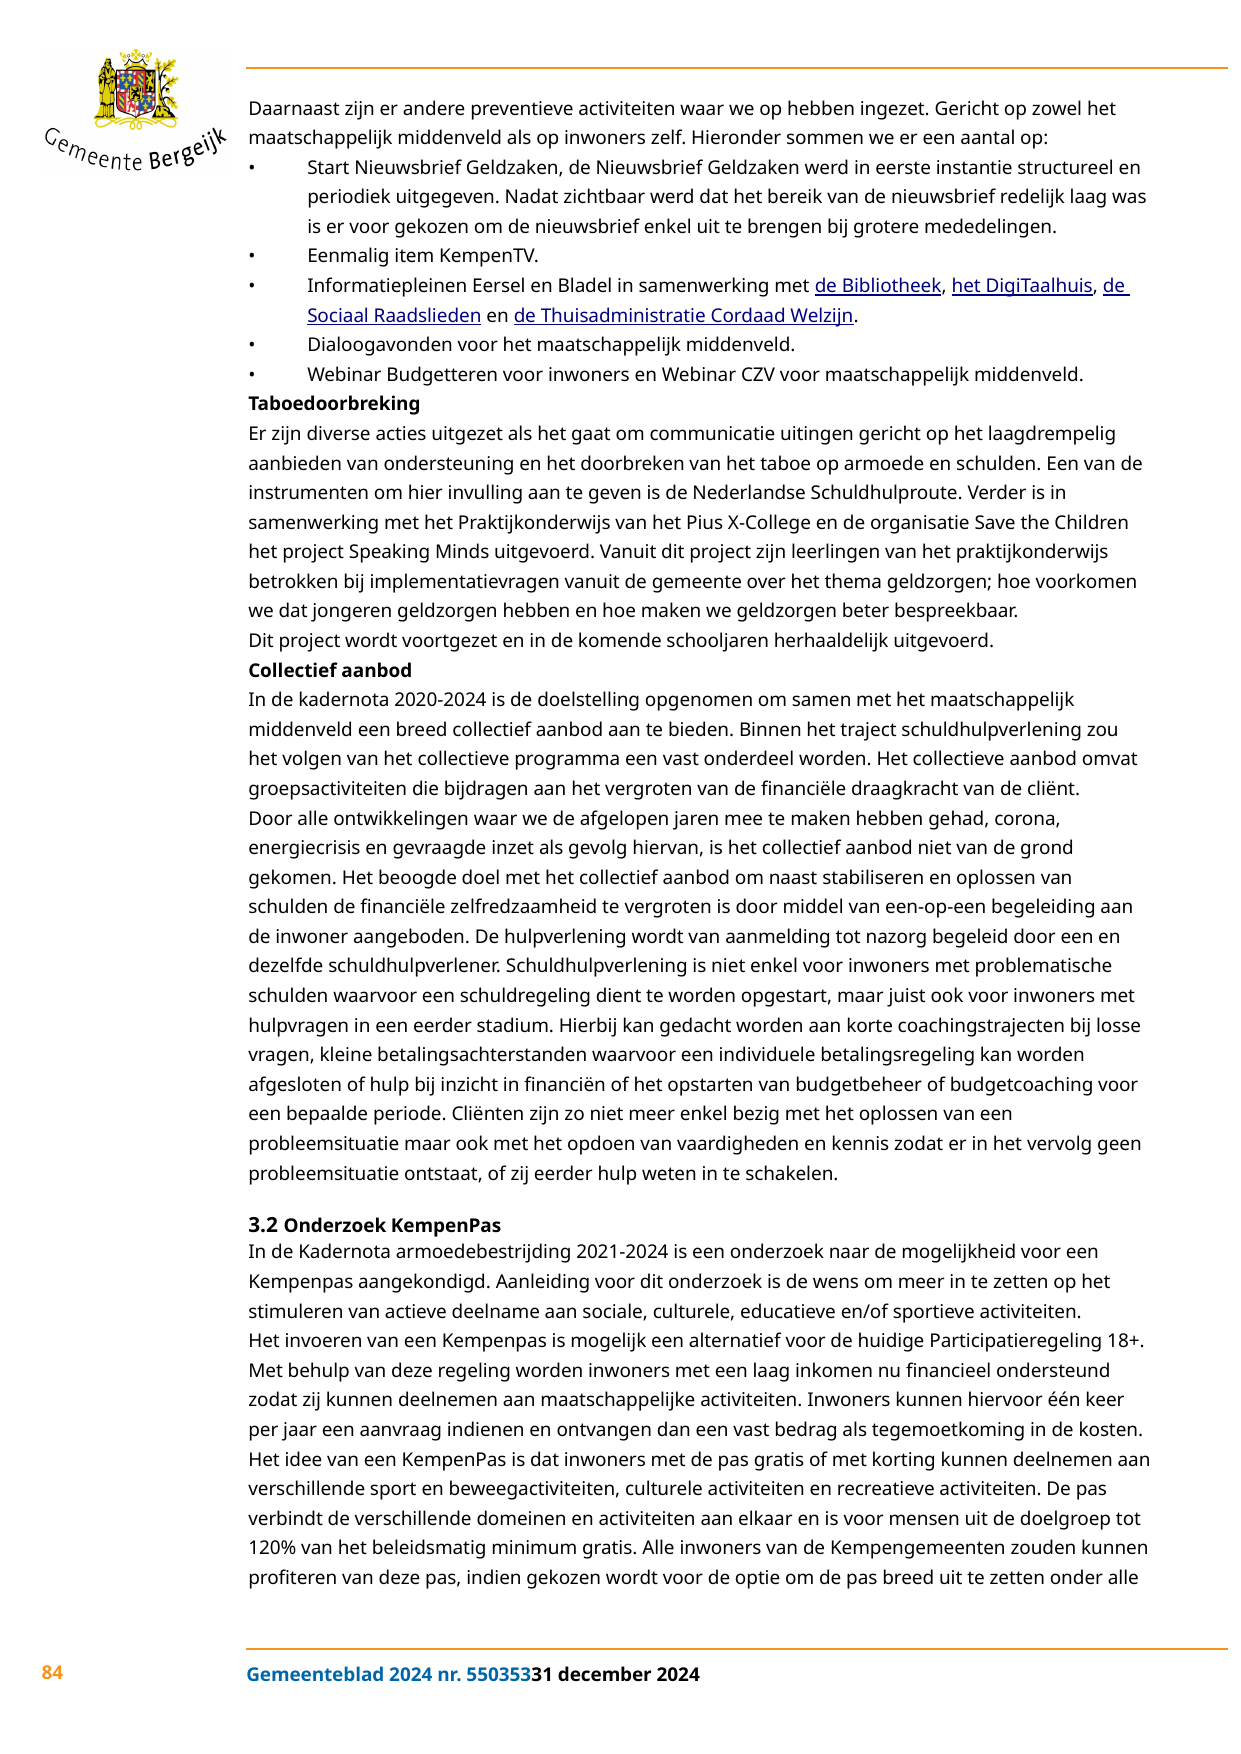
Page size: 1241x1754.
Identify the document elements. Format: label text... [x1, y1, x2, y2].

text Daarnaast zijn er andere preventieve activiteiten waar we op hebben ingezet. Gericht op zowel het maatschappelijk middenveld als op inwoners zelf. Hieronder sommen we er een aantal op: [248, 95, 1152, 150]
text In de Kadernota armoedebestrijding 2021-2024 is een onderzoek naar de mogelijkheid voor een Kempenpas aangekondigd. Aanleiding voor dit onderzoek is de wens om meer in te zetten op het stimuleren van actieve deelname aan sociale, culturele, educatieve en/of sportieve activiteiten. [248, 1239, 1152, 1323]
list Webinar Budgetteren voor inwoners en Webinar CZV voor maatschappelijk middenveld. [248, 361, 1152, 387]
list Eenmalig item KempenTV. [248, 243, 1152, 268]
text Door alle ontwikkelingen waar we de afgelopen jaren mee te maken hebben gehad, corona, energiecrisis en gevraagde inzet als gevolg hiervan, is het collectief aanbod niet van de grond gekomen. Het beoogde doel met het collectief aanbod om naast stabiliseren en oplossen van schulden de financiële zelfredzaamheid te vergroten is door middel van een-op-een begeleiding aan de inwoner aangeboden. De hulpverlening wordt van aanmelding tot nazorg begeleid door een en dezelfde schuldhulpverlener. Schuldhulpverlening is niet enkel voor inwoners met problematische schulden waarvoor een schuldregeling dient te worden opgestart, maar juist ook voor inwoners met hulpvragen in een eerder stadium. Hierbij kan gedacht worden aan korte coachingstrajecten bij losse vragen, kleine betalingsachterstanden waarvoor een individuele betalingsregeling kan worden afgesloten of hulp bij inzicht in financiën of het opstarten van budgetbeheer of budgetcoaching voor een bepaalde periode. Cliënten zijn zo niet meer enkel bezig met het oplossen van een probleemsituatie maar ook met het opdoen van vaardigheden en kennis zodat er in het vervolg geen probleemsituatie ontstaat, of zij eerder hulp weten in te schakelen. [248, 805, 1152, 1186]
picture [41, 47, 231, 172]
text 3.2 Onderzoek KempenPas [248, 1210, 1152, 1239]
list Dialoogavonden voor het maatschappelijk middenveld. [248, 331, 1152, 357]
text In de kadernota 2020-2024 is de doelstelling opgenomen om samen met het maatschappelijk middenveld een breed collectief aanbod aan te bieden. Binnen het traject schuldhulpverlening zou het volgen van het collectieve programma een vast onderdeel worden. Het collectieve aanbod omvat groepsactiviteiten die bijdragen aan het vergroten van de financiële draagkracht van de cliënt. [248, 686, 1152, 801]
text Dit project wordt voortgezet en in de komende schooljaren herhaaldelijk uitgevoerd. [248, 627, 1152, 653]
text Het invoeren van een Kempenpas is mogelijk een alternatief voor de huidige Participatieregeling 18+. Met behulp van deze regeling worden inwoners met een laag inkomen nu financieel ondersteund zodat zij kunnen deelnemen aan maatschappelijke activiteiten. Inwoners kunnen hiervoor één keer per jaar een aanvraag indienen en ontvangen dan een vast bedrag als tegemoetkoming in de kosten. [248, 1327, 1152, 1442]
text Er zijn diverse acties uitgezet als het gaat om communicatie uitingen gericht op het laagdrempelig aanbieden van ondersteuning en het doorbreken van het taboe op armoede en schulden. Een van de instrumenten om hier invulling aan te geven is de Nederlandse Schuldhulproute. Verder is in samenwerking met het Praktijkonderwijs van het Pius X-College en de organisatie Save the Children het project Speaking Minds uitgevoerd. Vanuit dit project zijn leerlingen van het praktijkonderwijs betrokken bij implementatievragen vanuit de gemeente over het thema geldzorgen; hoe voorkomen we dat jongeren geldzorgen hebben en hoe maken we geldzorgen beter bespreekbaar. [248, 420, 1152, 623]
text Collectief aanbod [248, 657, 1152, 683]
list Start Nieuwsbrief Geldzaken, de Nieuwsbrief Geldzaken werd in eerste instantie structureel en periodiek uitgegeven. Nadat zichtbaar werd dat het bereik van de nieuwsbrief redelijk laag was is er voor gekozen om de nieuwsbrief enkel uit te brengen bij grotere mededelingen. [248, 154, 1152, 239]
text Taboedoorbreking [248, 391, 1152, 416]
list Informatiepleinen Eersel en Bladel in samenwerking met de Bibliotheek, het DigiTaalhuis, de Sociaal Raadslieden en de Thuisadministratie Cordaad Welzijn. [248, 272, 1152, 328]
text Het idee van een KempenPas is dat inwoners met de pas gratis of met korting kunnen deelnemen aan verschillende sport en beweegactiviteiten, culturele activiteiten en recreatieve activiteiten. De pas verbindt de verschillende domeinen en activiteiten aan elkaar en is voor mensen uit de doelgroep tot 120% van het beleidsmatig minimum gratis. Alle inwoners van de Kempengemeenten zouden kunnen profiteren van deze pas, indien gekozen wordt voor de optie om de pas breed uit te zetten onder alle [248, 1446, 1152, 1590]
